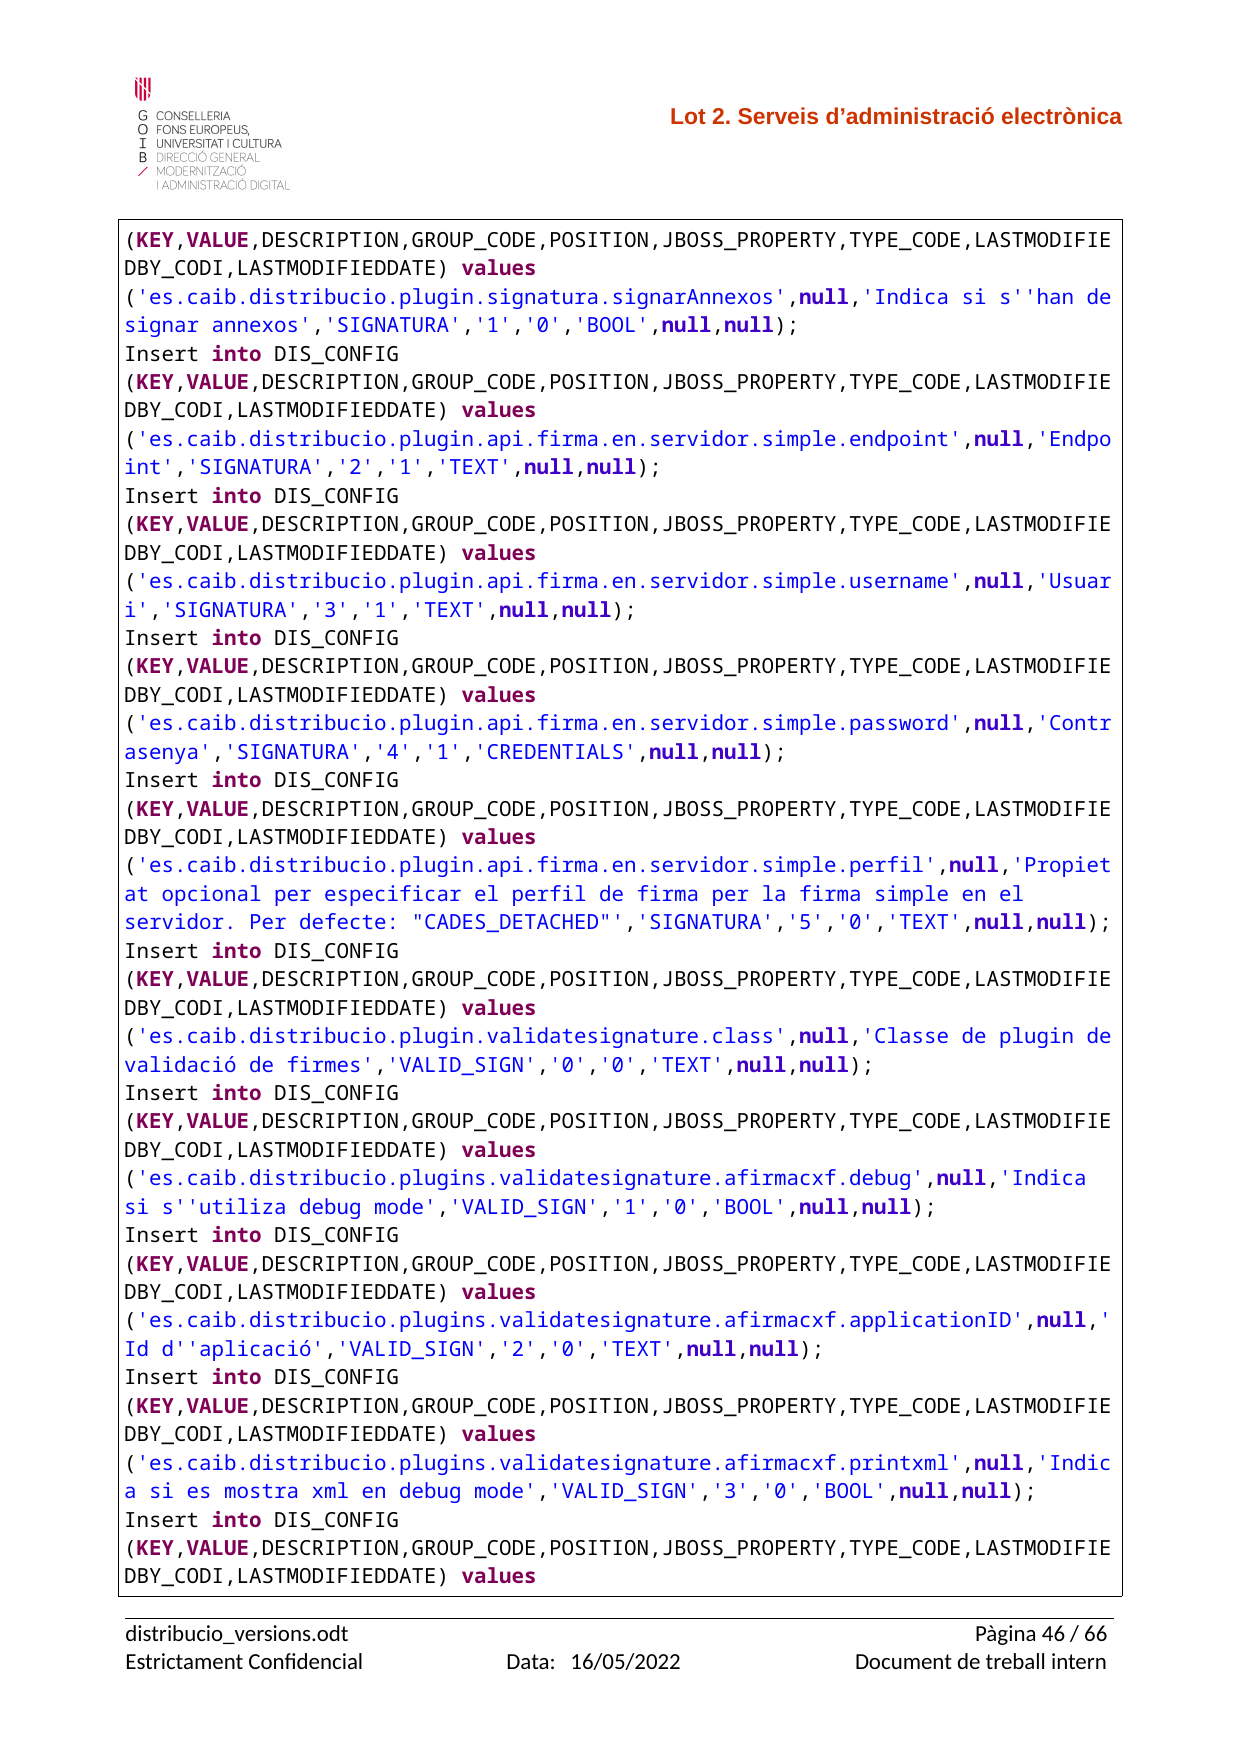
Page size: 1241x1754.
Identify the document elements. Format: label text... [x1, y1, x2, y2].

picture [126, 70, 299, 197]
table_header (KEY,VALUE,DESCRIPTION,GROUP_CODE,POSITION,JBOSS_PROPERTY,TYPE_CODE,LASTMODIFIEDBY_CODI,LASTMODIFIEDDATE) values ('es.caib.distribucio.plugin.signatura.signarAnnexos',null,'Indica si s''han de signar annexos','SIGNATURA','1','0','BOOL',null,null); Insert into DIS_CONFIG (KEY,VALUE,DESCRIPTION,GROUP_CODE,POSITION,JBOSS_PROPERTY,TYPE_CODE,LASTMODIFIEDBY_CODI,LASTMODIFIEDDATE) values ('es.caib.distribucio.plugin.api.firma.en.servidor.simple.endpoint',null,'Endpoint','SIGNATURA','2','1','TEXT',null,null); Insert into DIS_CONFIG (KEY,VALUE,DESCRIPTION,GROUP_CODE,POSITION,JBOSS_PROPERTY,TYPE_CODE,LASTMODIFIEDBY_CODI,LASTMODIFIEDDATE) values ('es.caib.distribucio.plugin.api.firma.en.servidor.simple.username',null,'Usuari','SIGNATURA','3','1','TEXT',null,null); Insert into DIS_CONFIG (KEY,VALUE,DESCRIPTION,GROUP_CODE,POSITION,JBOSS_PROPERTY,TYPE_CODE,LASTMODIFIEDBY_CODI,LASTMODIFIEDDATE) values ('es.caib.distribucio.plugin.api.firma.en.servidor.simple.password',null,'Contrasenya','SIGNATURA','4','1','CREDENTIALS',null,null); Insert into DIS_CONFIG (KEY,VALUE,DESCRIPTION,GROUP_CODE,POSITION,JBOSS_PROPERTY,TYPE_CODE,LASTMODIFIEDBY_CODI,LASTMODIFIEDDATE) values ('es.caib.distribucio.plugin.api.firma.en.servidor.simple.perfil',null,'Propietat opcional per especificar el perfil de firma per la firma simple en el servidor. Per defecte: "CADES_DETACHED"','SIGNATURA','5','0','TEXT',null,null); Insert into DIS_CONFIG (KEY,VALUE,DESCRIPTION,GROUP_CODE,POSITION,JBOSS_PROPERTY,TYPE_CODE,LASTMODIFIEDBY_CODI,LASTMODIFIEDDATE) values ('es.caib.distribucio.plugin.validatesignature.class',null,'Classe de plugin de validació de firmes','VALID_SIGN','0','0','TEXT',null,null); Insert into DIS_CONFIG (KEY,VALUE,DESCRIPTION,GROUP_CODE,POSITION,JBOSS_PROPERTY,TYPE_CODE,LASTMODIFIEDBY_CODI,LASTMODIFIEDDATE) values ('es.caib.distribucio.plugins.validatesignature.afirmacxf.debug',null,'Indica si s''utiliza debug mode','VALID_SIGN','1','0','BOOL',null,null); Insert into DIS_CONFIG (KEY,VALUE,DESCRIPTION,GROUP_CODE,POSITION,JBOSS_PROPERTY,TYPE_CODE,LASTMODIFIEDBY_CODI,LASTMODIFIEDDATE) values ('es.caib.distribucio.plugins.validatesignature.afirmacxf.applicationID',null,'Id d''aplicació','VALID_SIGN','2','0','TEXT',null,null); Insert into DIS_CONFIG (KEY,VALUE,DESCRIPTION,GROUP_CODE,POSITION,JBOSS_PROPERTY,TYPE_CODE,LASTMODIFIEDBY_CODI,LASTMODIFIEDDATE) values ('es.caib.distribucio.plugins.validatesignature.afirmacxf.printxml',null,'Indica si es mostra xml en debug mode','VALID_SIGN','3','0','BOOL',null,null); Insert into DIS_CONFIG (KEY,VALUE,DESCRIPTION,GROUP_CODE,POSITION,JBOSS_PROPERTY,TYPE_CODE,LASTMODIFIEDBY_CODI,LASTMODIFIEDDATE) values [119, 220, 1122, 1596]
